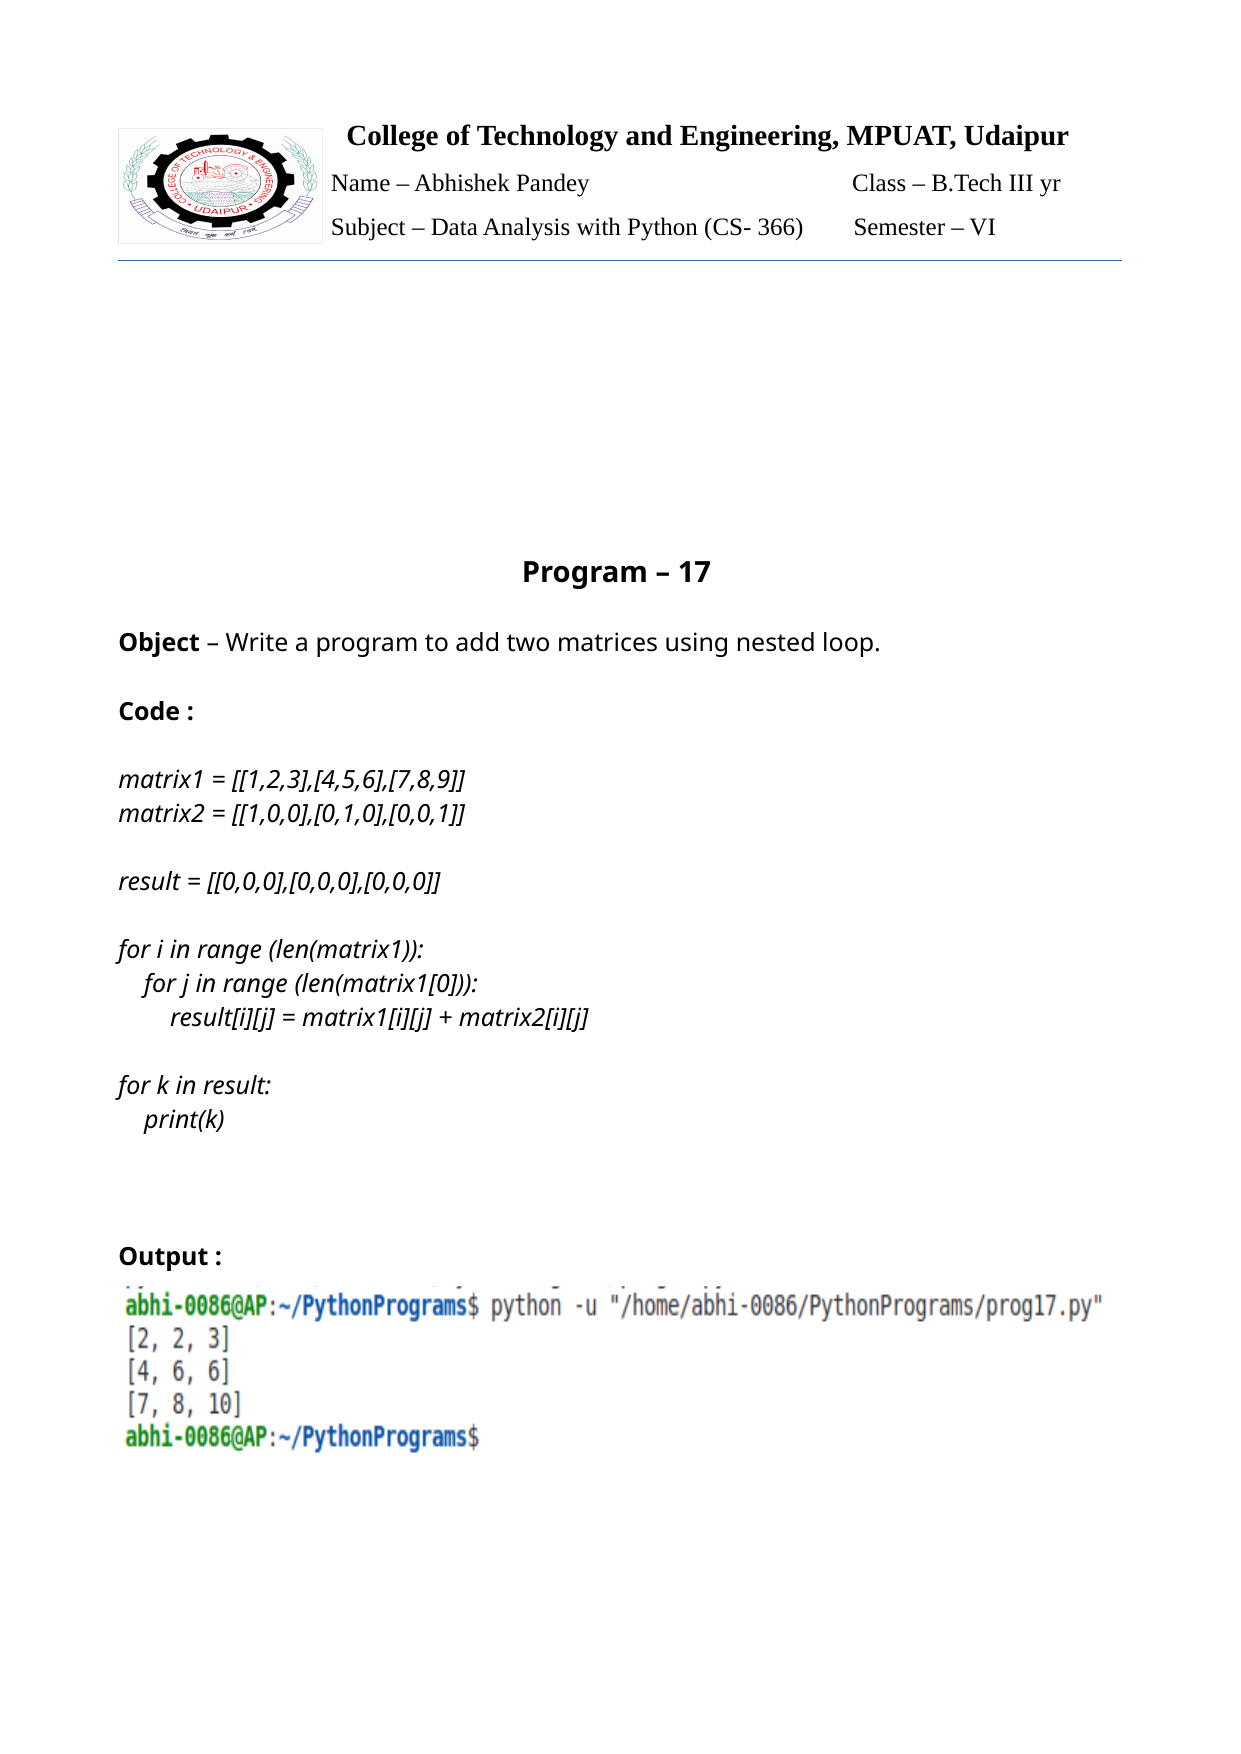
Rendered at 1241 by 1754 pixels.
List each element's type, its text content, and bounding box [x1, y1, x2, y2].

picture [118, 128, 323, 244]
text result = [[0,0,0],[0,0,0],[0,0,0]] [118, 863, 1122, 898]
text Program – 17 [118, 551, 1122, 591]
text Object – Write a program to add two matrices using nested loop. [118, 625, 1122, 659]
text Code : [118, 693, 1122, 727]
picture [118, 1286, 1123, 1539]
text for j in range (len(matrix1[0])): [118, 966, 1122, 1000]
text result[i][j] = matrix1[i][j] + matrix2[i][j] [118, 1000, 1122, 1034]
text for i in range (len(matrix1)): [118, 932, 1122, 966]
text for k in result: [118, 1068, 1122, 1102]
text matrix2 = [[1,0,0],[0,1,0],[0,0,1]] [118, 795, 1122, 829]
text matrix1 = [[1,2,3],[4,5,6],[7,8,9]] [118, 761, 1122, 795]
text print(k) [118, 1102, 1122, 1136]
text Output : [118, 1238, 1122, 1272]
